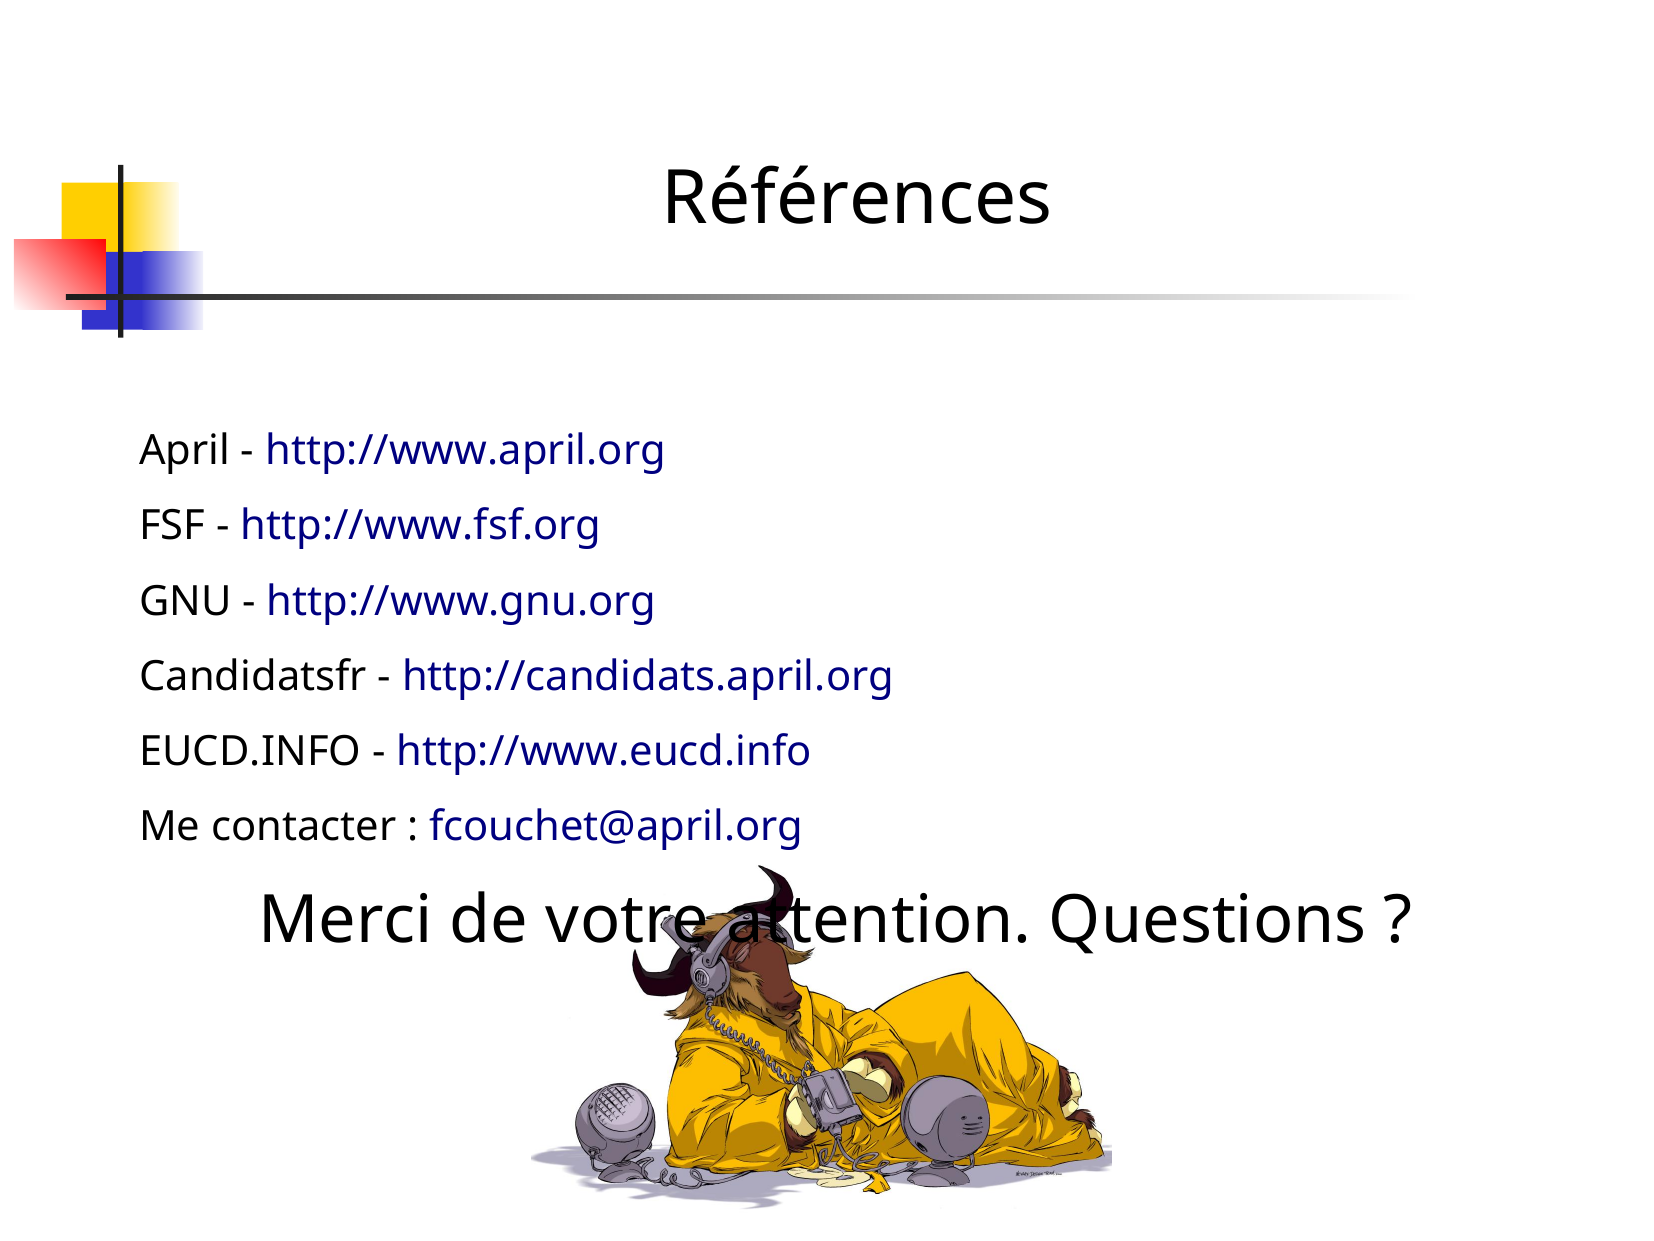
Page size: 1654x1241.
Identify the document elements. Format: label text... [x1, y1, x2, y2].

picture [531, 1127, 1112, 1213]
title Références [121, 91, 1534, 299]
list April - http://www.april.org FSF - http://www.fsf.org GNU - http://www.gnu.org Candidatsfr - http://candidats.april.org EUCD.INFO - http://www.eucd.info Me contacter : fcouchet@april.org Merci de votre attention. Questions ? [121, 344, 1534, 1127]
